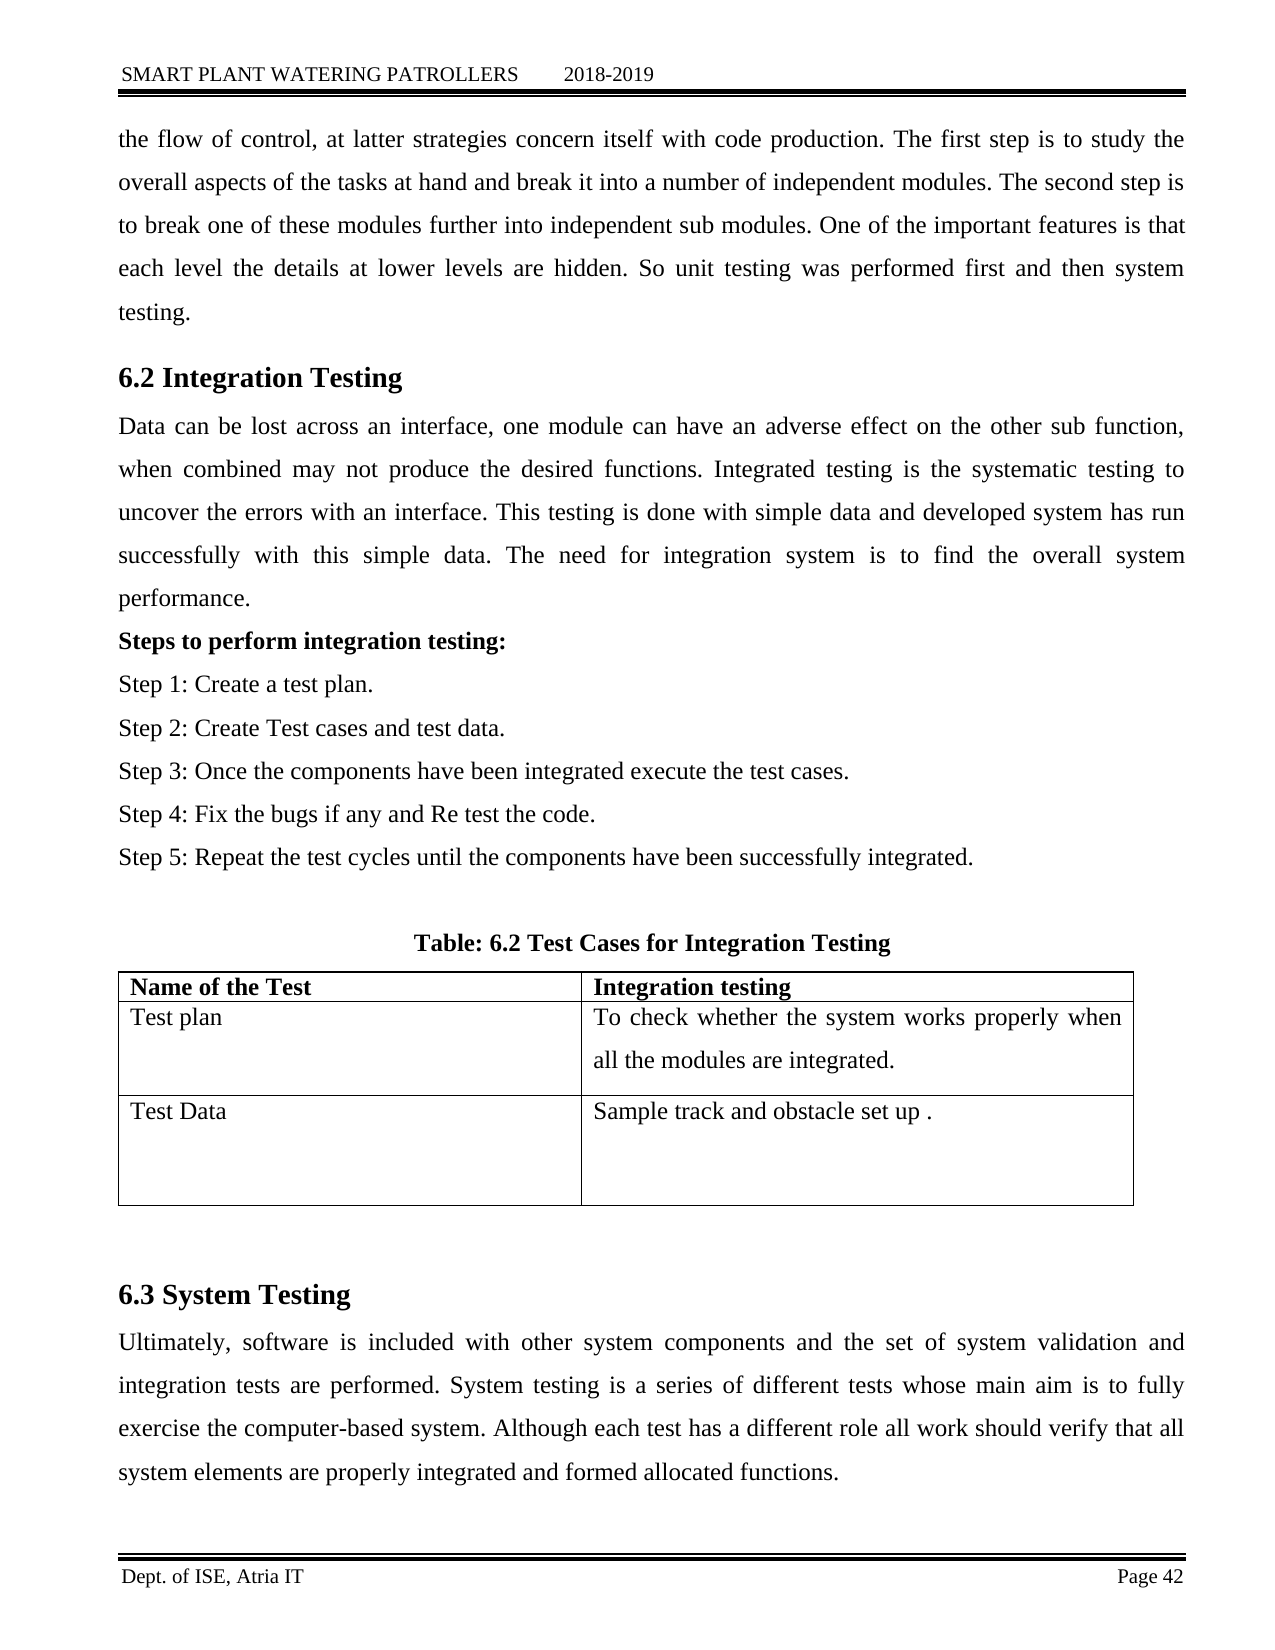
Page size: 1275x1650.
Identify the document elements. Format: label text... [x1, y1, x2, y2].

text Step 3: Once the components have been integrated execute the test cases. [118, 756, 1186, 784]
text 6.2 Integration Testing [118, 361, 1186, 394]
table_cell Test plan [119, 1002, 581, 1095]
table_header Integration testing [582, 973, 1133, 1001]
table_cell To check whether the system works properly when all the modules are integrated. [582, 1002, 1133, 1095]
table_cell Sample track and obstacle set up . [582, 1096, 1133, 1205]
text Data can be lost across an interface, one module can have an adverse effect on the other sub function, when combined may not produce the desired functions. Integrated testing is the systematic testing to uncover the errors with an interface. This testing is done with simple data and developed system has run successfully with this simple data. The need for integration system is to find the overall system performance. [118, 411, 1186, 612]
text Ultimately, software is included with other system components and the set of system validation and integration tests are performed. System testing is a series of different tests whose main aim is to fully exercise the computer-based system. Although each test has a different role all work should verify that all system elements are properly integrated and formed allocated functions. [118, 1327, 1186, 1485]
text Step 4: Fix the bugs if any and Re test the code. [118, 799, 1186, 828]
text Step 5: Repeat the test cycles until the components have been successfully integrated. [118, 842, 1186, 871]
text 6.3 System Testing [118, 1277, 1186, 1310]
text Step 1: Create a test plan. [118, 669, 1186, 698]
text the flow of control, at latter strategies concern itself with code production. The first step is to study the overall aspects of the tasks at hand and break it into a number of independent modules. The second step is to break one of these modules further into independent sub modules. One of the important features is that each level the details at lower levels are hidden. So unit testing was performed first and then system testing. [118, 124, 1186, 325]
text Steps to perform integration testing: [118, 626, 1186, 655]
table_header Name of the Test [119, 973, 581, 1001]
text Step 2: Create Test cases and test data. [118, 713, 1186, 741]
text Table: 6.2 Test Cases for Integration Testing [118, 928, 1186, 957]
table_cell Test Data [119, 1096, 581, 1205]
